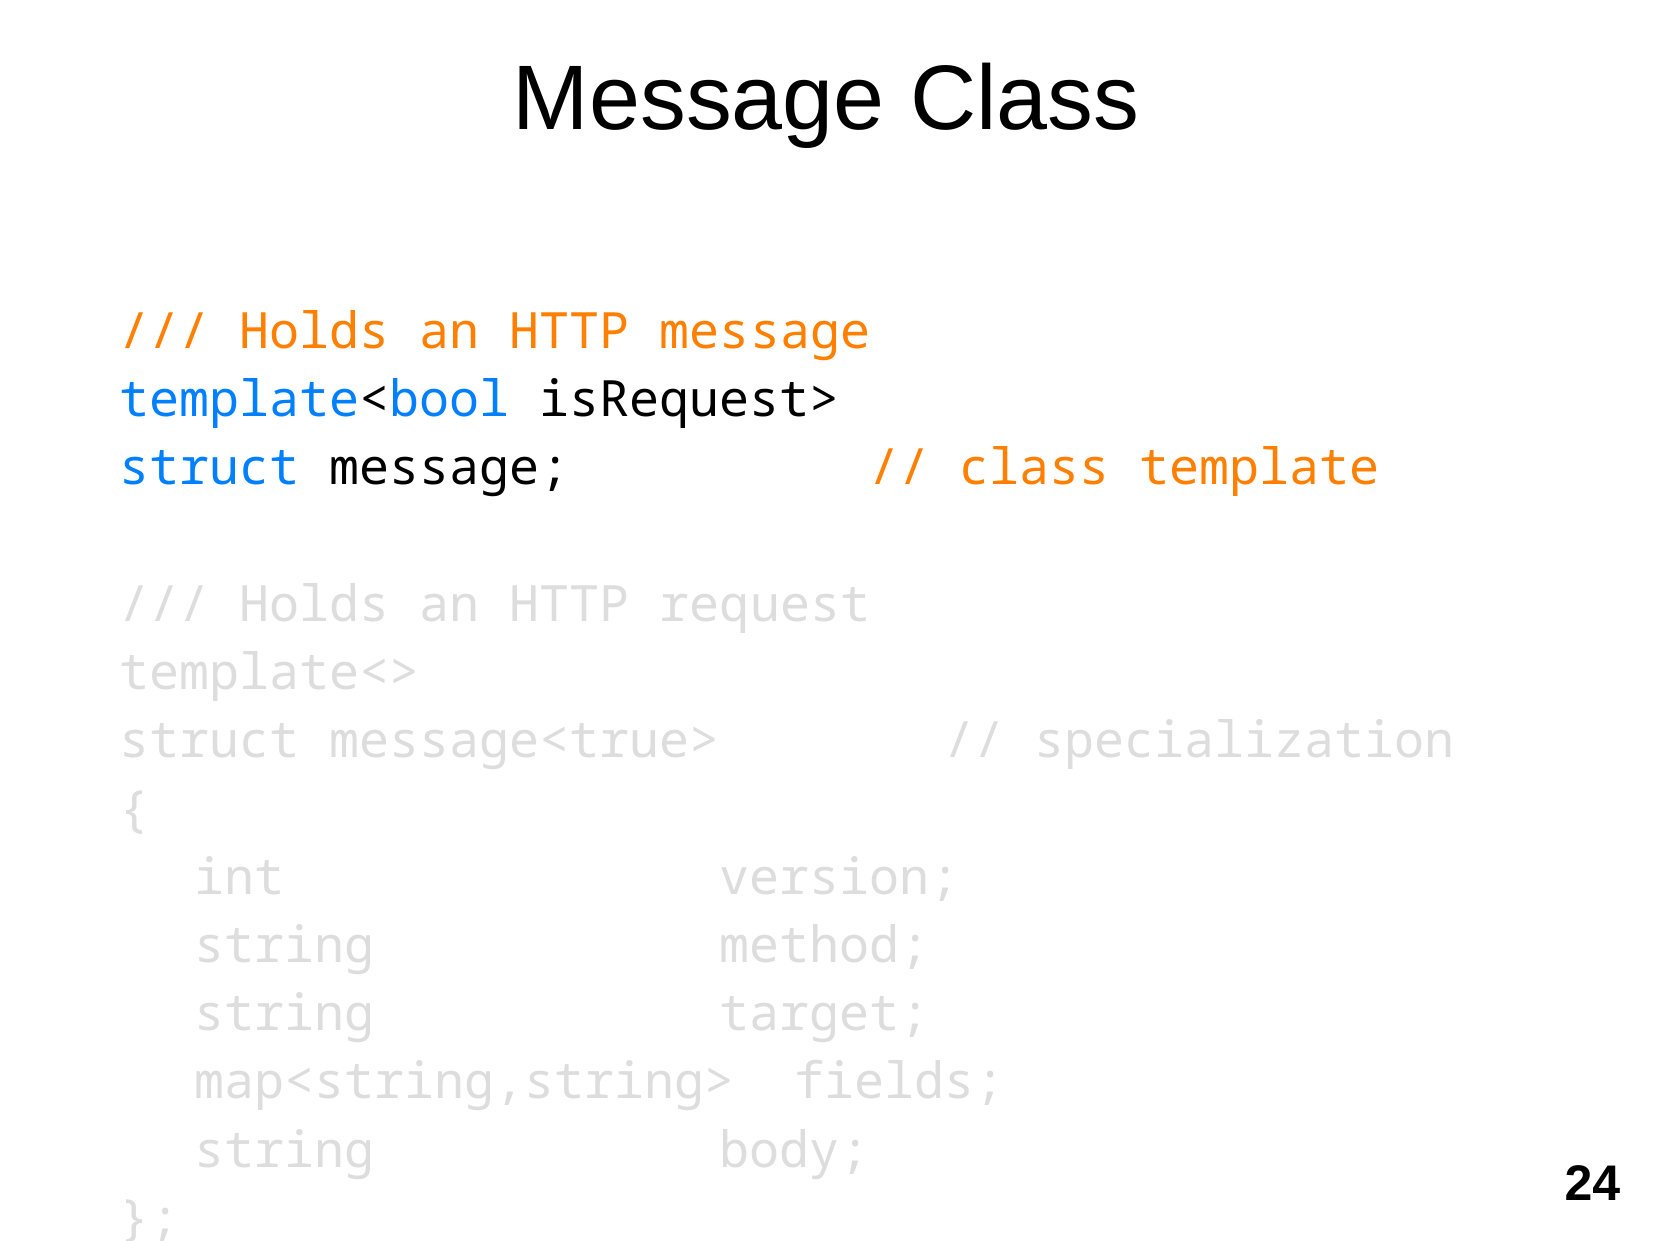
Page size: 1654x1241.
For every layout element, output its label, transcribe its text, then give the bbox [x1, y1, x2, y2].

title Message Class [82, 15, 1571, 181]
text_box /// Holds an HTTP message template<bool isRequest> struct message; // class template /// Holds an HTTP request template<> struct message<true> // specialization { int version; string method; string target; map<string,string> fields; string body; }; [104, 287, 1575, 1125]
